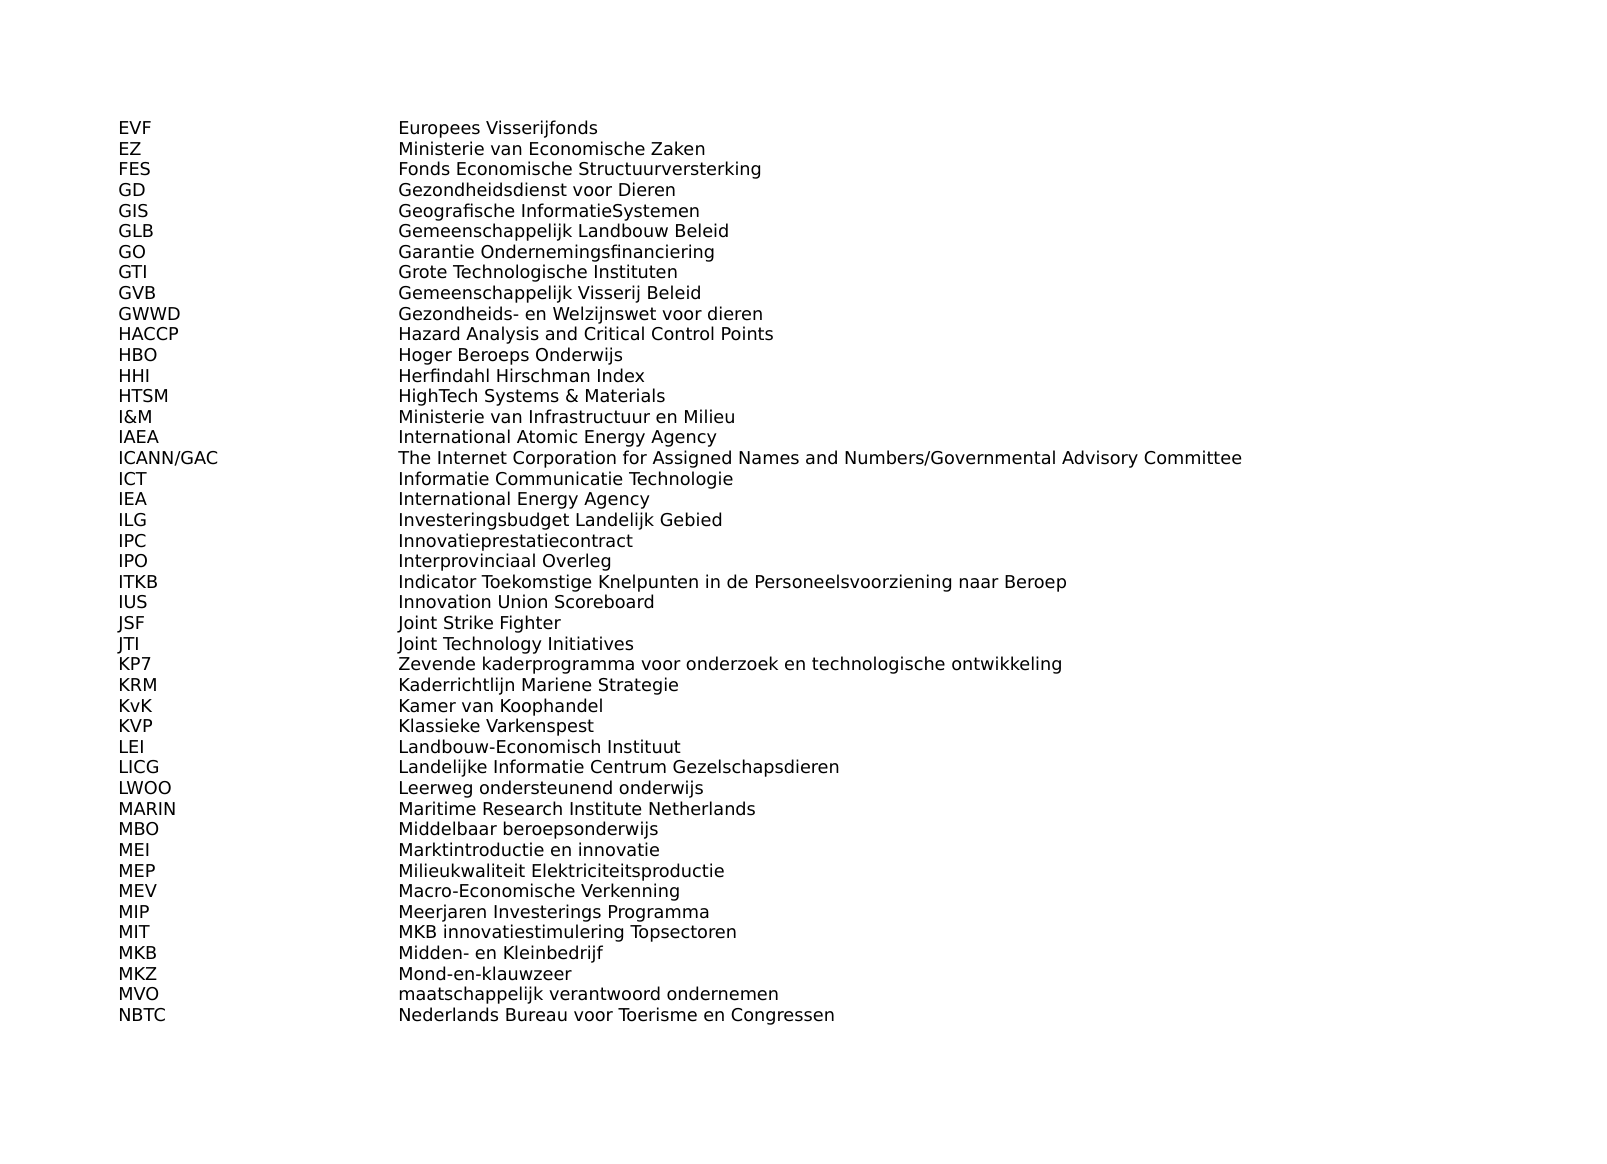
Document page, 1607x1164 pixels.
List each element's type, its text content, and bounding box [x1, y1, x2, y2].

table_cell MIT [118, 923, 392, 943]
table_cell Joint Strike Fighter [392, 613, 1488, 634]
table_cell FES [118, 159, 392, 180]
table_cell Kamer van Koophandel [392, 696, 1488, 716]
table_cell Landbouw-Economisch Instituut [392, 737, 1488, 757]
table_cell GWWD [118, 304, 392, 324]
table_cell MEP [118, 861, 392, 881]
table_cell International Atomic Energy Agency [392, 428, 1488, 448]
table_cell LWOO [118, 778, 392, 799]
table_cell Milieukwaliteit Elektriciteitsproductie [392, 861, 1488, 881]
table_cell Klassieke Varkenspest [392, 716, 1488, 737]
table_cell HighTech Systems & Materials [392, 386, 1488, 407]
table_cell HBO [118, 345, 392, 366]
table_cell Zevende kaderprogramma voor onderzoek en technologische ontwikkeling [392, 654, 1488, 675]
table_cell MEI [118, 840, 392, 861]
table_cell MKZ [118, 964, 392, 984]
table_cell Gezondheidsdienst voor Dieren [392, 180, 1488, 201]
table_cell Middelbaar beroepsonderwijs [392, 819, 1488, 840]
table_cell IEA [118, 489, 392, 510]
table_cell Gemeenschappelijk Landbouw Beleid [392, 221, 1488, 242]
table_cell Midden- en Kleinbedrijf [392, 943, 1488, 964]
table_cell Maritime Research Institute Netherlands [392, 799, 1488, 819]
table_cell Joint Technology Initiatives [392, 634, 1488, 654]
table_cell KVP [118, 716, 392, 737]
table_cell JSF [118, 613, 392, 634]
table_cell Mond-en-klauwzeer [392, 964, 1488, 984]
table_cell HTSM [118, 386, 392, 407]
table_cell GO [118, 242, 392, 262]
table_cell Kaderrichtlijn Mariene Strategie [392, 675, 1488, 696]
table_cell Europees Visserijfonds [392, 118, 1488, 139]
table_cell IPO [118, 551, 392, 572]
table_cell Geografische InformatieSystemen [392, 201, 1488, 221]
table_cell Informatie Communicatie Technologie [392, 469, 1488, 489]
table_cell Macro-Economische Verkenning [392, 881, 1488, 902]
table_cell Marktintroductie en innovatie [392, 840, 1488, 861]
table_cell LEI [118, 737, 392, 757]
table_cell Ministerie van Economische Zaken [392, 139, 1488, 159]
table_cell HHI [118, 366, 392, 386]
table_cell MARIN [118, 799, 392, 819]
table_cell MIP [118, 902, 392, 922]
table_cell NBTC [118, 1005, 392, 1026]
table_cell MVO [118, 984, 392, 1005]
table_cell Landelijke Informatie Centrum Gezelschapsdieren [392, 758, 1488, 778]
table_cell International Energy Agency [392, 489, 1488, 510]
table_cell Gemeenschappelijk Visserij Beleid [392, 283, 1488, 304]
table_cell GD [118, 180, 392, 201]
table_cell MBO [118, 819, 392, 840]
table_cell MKB innovatiestimulering Topsectoren [392, 923, 1488, 943]
table_cell Investeringsbudget Landelijk Gebied [392, 510, 1488, 531]
table_cell The Internet Corporation for Assigned Names and Numbers/Governmental Advisory Committee [392, 448, 1488, 469]
table_cell GTI [118, 263, 392, 283]
table_cell GLB [118, 221, 392, 242]
table_cell GIS [118, 201, 392, 221]
table_cell Leerweg ondersteunend onderwijs [392, 778, 1488, 799]
table_cell IAEA [118, 428, 392, 448]
table_cell IPC [118, 531, 392, 551]
table_cell LICG [118, 758, 392, 778]
table_cell Interprovinciaal Overleg [392, 551, 1488, 572]
table_cell Grote Technologische Instituten [392, 263, 1488, 283]
table_cell ICANN/GAC [118, 448, 392, 469]
table_cell Garantie Ondernemingsfinanciering [392, 242, 1488, 262]
table_cell Innovatieprestatiecontract [392, 531, 1488, 551]
table_cell EZ [118, 139, 392, 159]
table_cell JTI [118, 634, 392, 654]
table_cell MKB [118, 943, 392, 964]
table_cell Gezondheids- en Welzijnswet voor dieren [392, 304, 1488, 324]
table_cell Hazard Analysis and Critical Control Points [392, 324, 1488, 345]
table_cell KP7 [118, 654, 392, 675]
table_cell maatschappelijk verantwoord ondernemen [392, 984, 1488, 1005]
table_cell GVB [118, 283, 392, 304]
table_cell Ministerie van Infrastructuur en Milieu [392, 407, 1488, 427]
table_cell Indicator Toekomstige Knelpunten in de Personeelsvoorziening naar Beroep [392, 572, 1488, 592]
table_cell Herfindahl Hirschman Index [392, 366, 1488, 386]
table_cell Hoger Beroeps Onderwijs [392, 345, 1488, 366]
table_cell ICT [118, 469, 392, 489]
table_cell IUS [118, 593, 392, 613]
table_cell EVF [118, 118, 392, 139]
table_cell Meerjaren Investerings Programma [392, 902, 1488, 922]
table_cell Fonds Economische Structuurversterking [392, 159, 1488, 180]
table_cell ITKB [118, 572, 392, 592]
table_cell Nederlands Bureau voor Toerisme en Congressen [392, 1005, 1488, 1026]
table_cell MEV [118, 881, 392, 902]
table_cell KvK [118, 696, 392, 716]
table_cell I&M [118, 407, 392, 427]
table_cell HACCP [118, 324, 392, 345]
table_cell Innovation Union Scoreboard [392, 593, 1488, 613]
table_cell ILG [118, 510, 392, 531]
table_cell KRM [118, 675, 392, 696]
